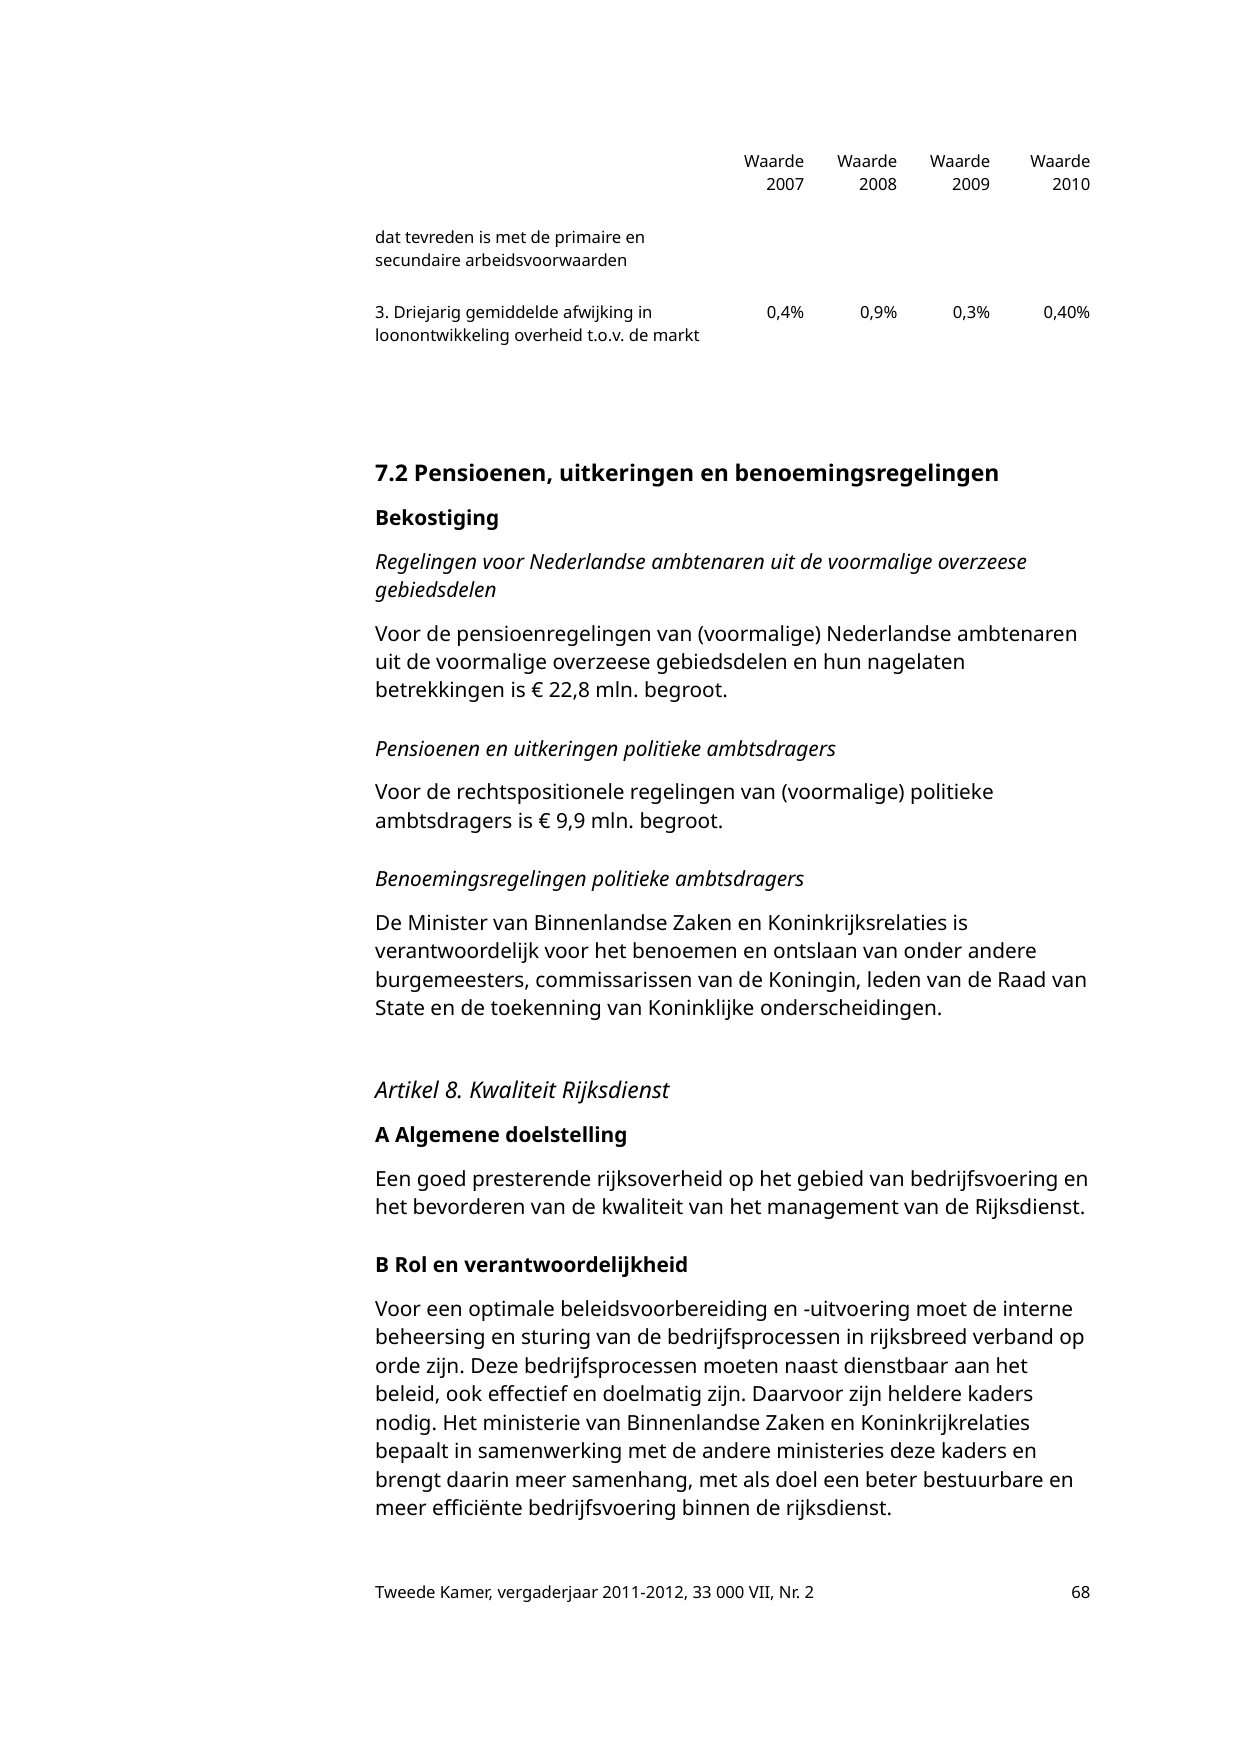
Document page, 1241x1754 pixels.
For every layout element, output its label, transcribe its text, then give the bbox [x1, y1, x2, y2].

text De Minister van Binnenlandse Zaken en Koninkrijksrelaties is verantwoordelijk voor het benoemen en ontslaan van onder andere burgemeesters, commissarissen van de Koningin, leden van de Raad van State en de toekenning van Koninklijke onderscheidingen. [375, 908, 1090, 1022]
table_header Waarde 2009 [897, 150, 990, 225]
table_cell [804, 225, 897, 301]
text Een goed presterende rijksoverheid op het gebied van bedrijfsvoering en het bevorderen van de kwaliteit van het management van de Rijksdienst. [375, 1164, 1090, 1221]
table_cell 0,4% [711, 301, 804, 376]
text A Algemene doelstelling [375, 1120, 1090, 1149]
text Benoemingsregelingen politieke ambtsdragers [375, 864, 1090, 893]
table_cell 0,3% [897, 301, 990, 376]
table_cell [711, 225, 804, 301]
table_cell 0,40% [990, 301, 1090, 376]
text Regelingen voor Nederlandse ambtenaren uit de voormalige overzeese gebiedsdelen [375, 547, 1090, 604]
table_cell [990, 225, 1090, 301]
subtitle 7.2 Pensioenen, uitkeringen en benoemingsregelingen [375, 457, 1090, 488]
text Voor de rechtspositionele regelingen van (voormalige) politieke ambtsdragers is € 9,9 mln. begroot. [375, 777, 1090, 834]
text Voor de pensioenregelingen van (voormalige) Nederlandse ambtenaren uit de voormalige overzeese gebiedsdelen en hun nagelaten betrekkingen is € 22,8 mln. begroot. [375, 619, 1090, 704]
table_header Waarde 2007 [711, 150, 804, 225]
table_cell [897, 225, 990, 301]
text Bekostiging [375, 503, 1090, 532]
text Pensioenen en uitkeringen politieke ambtsdragers [375, 734, 1090, 762]
table_cell 3. Driejarig gemiddelde afwijking in loonontwikkeling overheid t.o.v. de markt [375, 301, 711, 376]
text B Rol en verantwoordelijkheid [375, 1251, 1090, 1279]
table_header Waarde 2008 [804, 150, 897, 225]
table_header Waarde 2010 [990, 150, 1090, 225]
table_cell dat tevreden is met de primaire en secundaire arbeidsvoorwaarden [375, 225, 711, 301]
table_header [375, 150, 711, 225]
table_cell 0,9% [804, 301, 897, 376]
subtitle Artikel 8. Kwaliteit Rijksdienst [375, 1074, 1090, 1105]
text Voor een optimale beleidsvoorbereiding en -uitvoering moet de interne beheersing en sturing van de bedrijfsprocessen in rijksbreed verband op orde zijn. Deze bedrijfsprocessen moeten naast dienstbaar aan het beleid, ook effectief en doelmatig zijn. Daarvoor zijn heldere kaders nodig. Het ministerie van Binnenlandse Zaken en Koninkrijkrelaties bepaalt in samenwerking met de andere ministeries deze kaders en brengt daarin meer samenhang, met als doel een beter bestuurbare en meer efficiënte bedrijfsvoering binnen de rijksdienst. [375, 1294, 1090, 1522]
